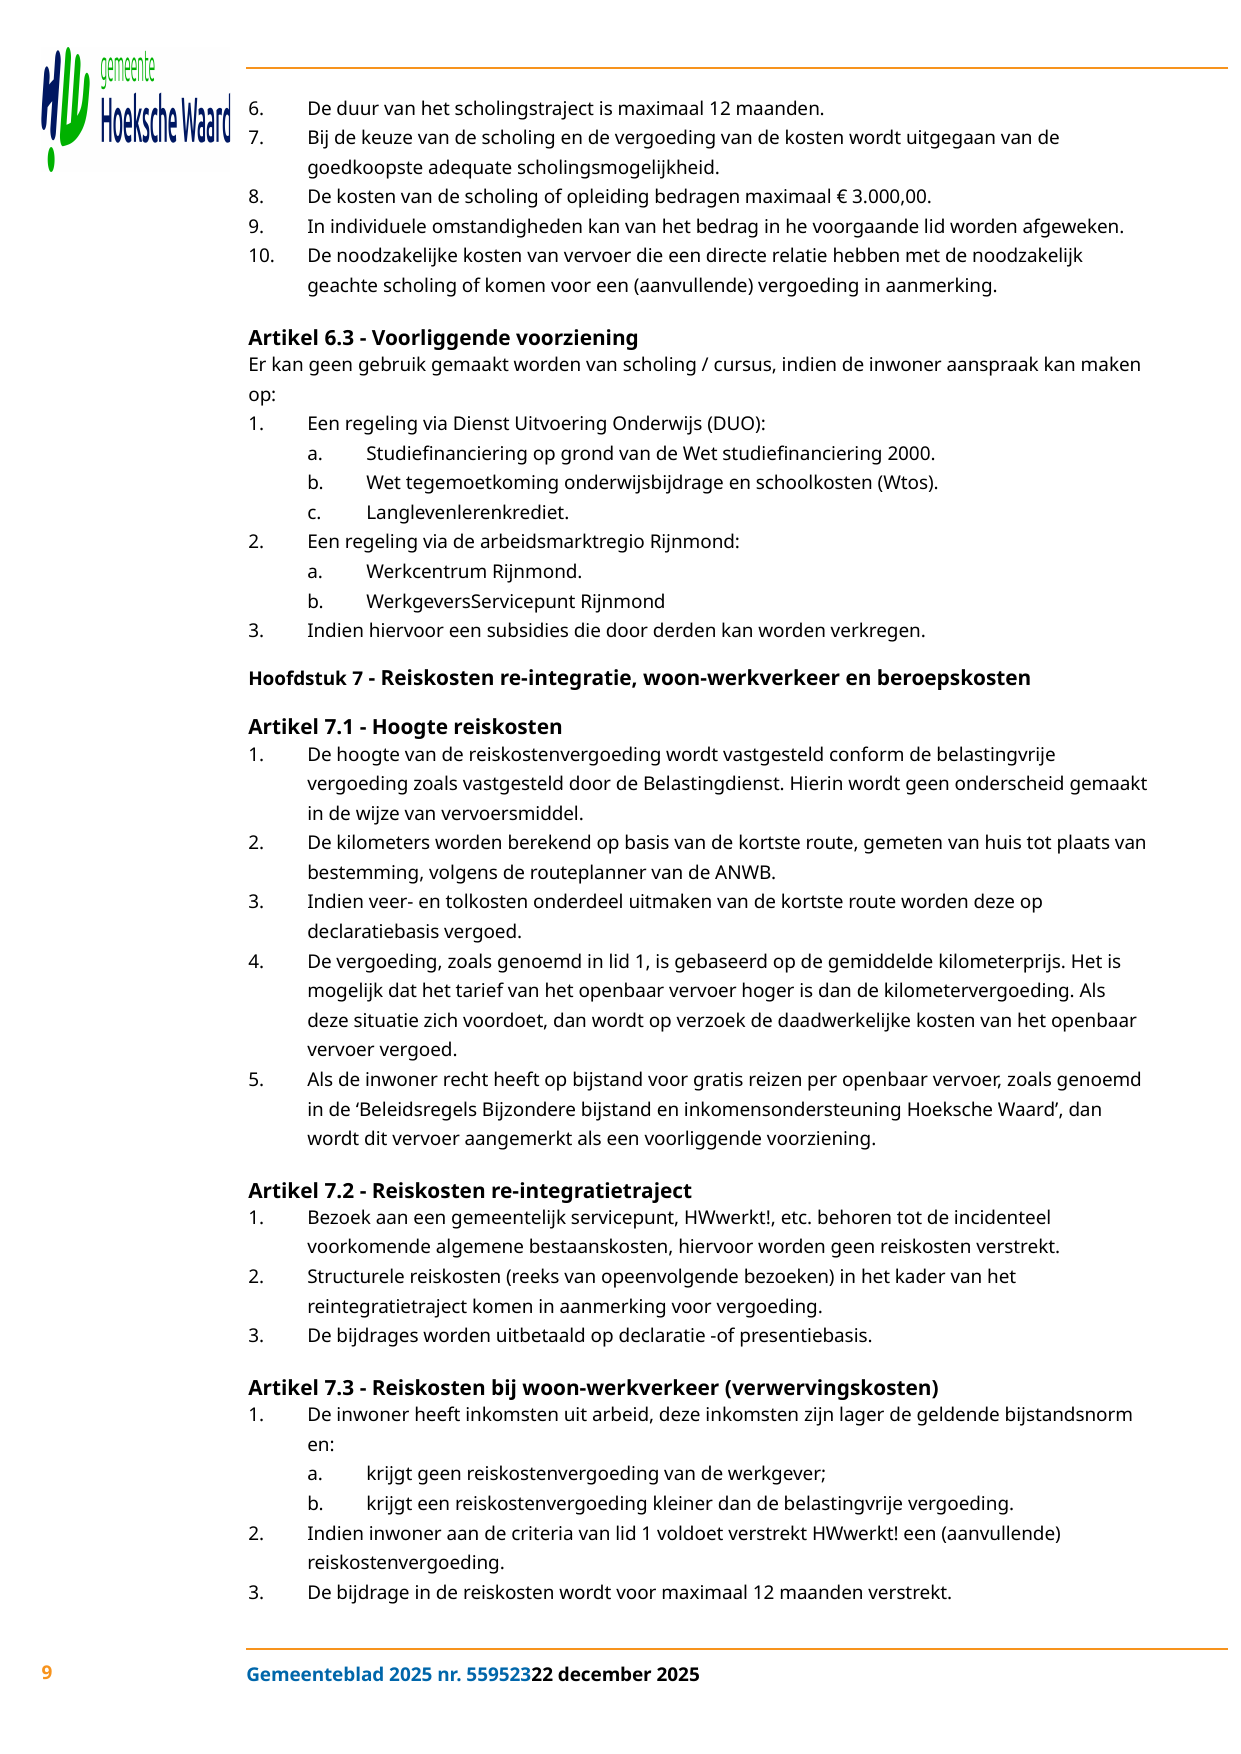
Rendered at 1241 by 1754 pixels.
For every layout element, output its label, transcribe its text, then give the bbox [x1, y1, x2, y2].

list Indien hiervoor een subsidies die door derden kan worden verkregen. [248, 617, 1152, 643]
list Werkcentrum Rijnmond. [307, 558, 1152, 584]
list Indien veer- en tolkosten onderdeel uitmaken van de kortste route worden deze op declaratiebasis vergoed. [248, 889, 1152, 944]
text Artikel 7.1 - Hoogte reiskosten [248, 712, 1152, 741]
list Een regeling via de arbeidsmarktregio Rijnmond: [248, 529, 1152, 554]
list De hoogte van de reiskostenvergoeding wordt vastgesteld conform de belastingvrije vergoeding zoals vastgesteld door de Belastingdienst. Hierin wordt geen onderscheid gemaakt in de wijze van vervoersmiddel. [248, 741, 1152, 826]
list Wet tegemoetkoming onderwijsbijdrage en schoolkosten (Wtos). [307, 469, 1152, 495]
text Er kan geen gebruik gemaakt worden van scholing / cursus, indien de inwoner aanspraak kan maken op: [248, 351, 1152, 406]
list De bijdrages worden uitbetaald op declaratie -of presentiebasis. [248, 1322, 1152, 1348]
text Artikel 7.3 - Reiskosten bij woon-werkverkeer (verwervingskosten) [248, 1373, 1152, 1401]
text Artikel 6.3 - Voorliggende voorziening [248, 323, 1152, 351]
list Indien inwoner aan de criteria van lid 1 voldoet verstrekt HWwerkt! een (aanvullende) reiskostenvergoeding. [248, 1520, 1152, 1575]
list Langlevenlerenkrediet. [307, 499, 1152, 525]
list Bij de keuze van de scholing en de vergoeding van de kosten wordt uitgegaan van de goedkoopste adequate scholingsmogelijkheid. [248, 124, 1152, 180]
list Structurele reiskosten (reeks van opeenvolgende bezoeken) in het kader van het reintegratietraject komen in aanmerking voor vergoeding. [248, 1263, 1152, 1319]
list De vergoeding, zoals genoemd in lid 1, is gebaseerd op de gemiddelde kilometerprijs. Het is mogelijk dat het tarief van het openbaar vervoer hoger is dan de kilometervergoeding. Als deze situatie zich voordoet, dan wordt op verzoek de daadwerkelijke kosten van het openbaar vervoer vergoed. [248, 948, 1152, 1062]
list De noodzakelijke kosten van vervoer die een directe relatie hebben met de noodzakelijk geachte scholing of komen voor een (aanvullende) vergoeding in aanmerking. [248, 243, 1152, 298]
list De inwoner heeft inkomsten uit arbeid, deze inkomsten zijn lager de geldende bijstandsnorm en: [248, 1401, 1152, 1457]
list De bijdrage in de reiskosten wordt voor maximaal 12 maanden verstrekt. [248, 1579, 1152, 1604]
list Bezoek aan een gemeentelijk servicepunt, HWwerkt!, etc. behoren tot de incidenteel voorkomende algemene bestaanskosten, hiervoor worden geen reiskosten verstrekt. [248, 1204, 1152, 1259]
text Artikel 7.2 - Reiskosten re-integratietraject [248, 1176, 1152, 1204]
list De kilometers worden berekend op basis van de kortste route, gemeten van huis tot plaats van bestemming, volgens de routeplanner van de ANWB. [248, 829, 1152, 885]
list In individuele omstandigheden kan van het bedrag in he voorgaande lid worden afgeweken. [248, 213, 1152, 239]
list krijgt een reiskostenvergoeding kleiner dan de belastingvrije vergoeding. [307, 1490, 1152, 1516]
list Studiefinanciering op grond van de Wet studiefinanciering 2000. [307, 440, 1152, 466]
list WerkgeversServicepunt Rijnmond [307, 588, 1152, 613]
list krijgt geen reiskostenvergoeding van de werkgever; [307, 1461, 1152, 1486]
list Als de inwoner recht heeft op bijstand voor gratis reizen per openbaar vervoer, zoals genoemd in de ‘Beleidsregels Bijzondere bijstand en inkomensondersteuning Hoeksche Waard’, dan wordt dit vervoer aangemerkt als een voorliggende voorziening. [248, 1066, 1152, 1151]
text Hoofdstuk 7 - Reiskosten re-integratie, woon-werkverkeer en beroepskosten [248, 663, 1152, 691]
picture [41, 47, 231, 172]
list De duur van het scholingstraject is maximaal 12 maanden. [248, 95, 1152, 121]
list De kosten van de scholing of opleiding bedragen maximaal € 3.000,00. [248, 183, 1152, 209]
list Een regeling via Dienst Uitvoering Onderwijs (DUO): [248, 410, 1152, 436]
